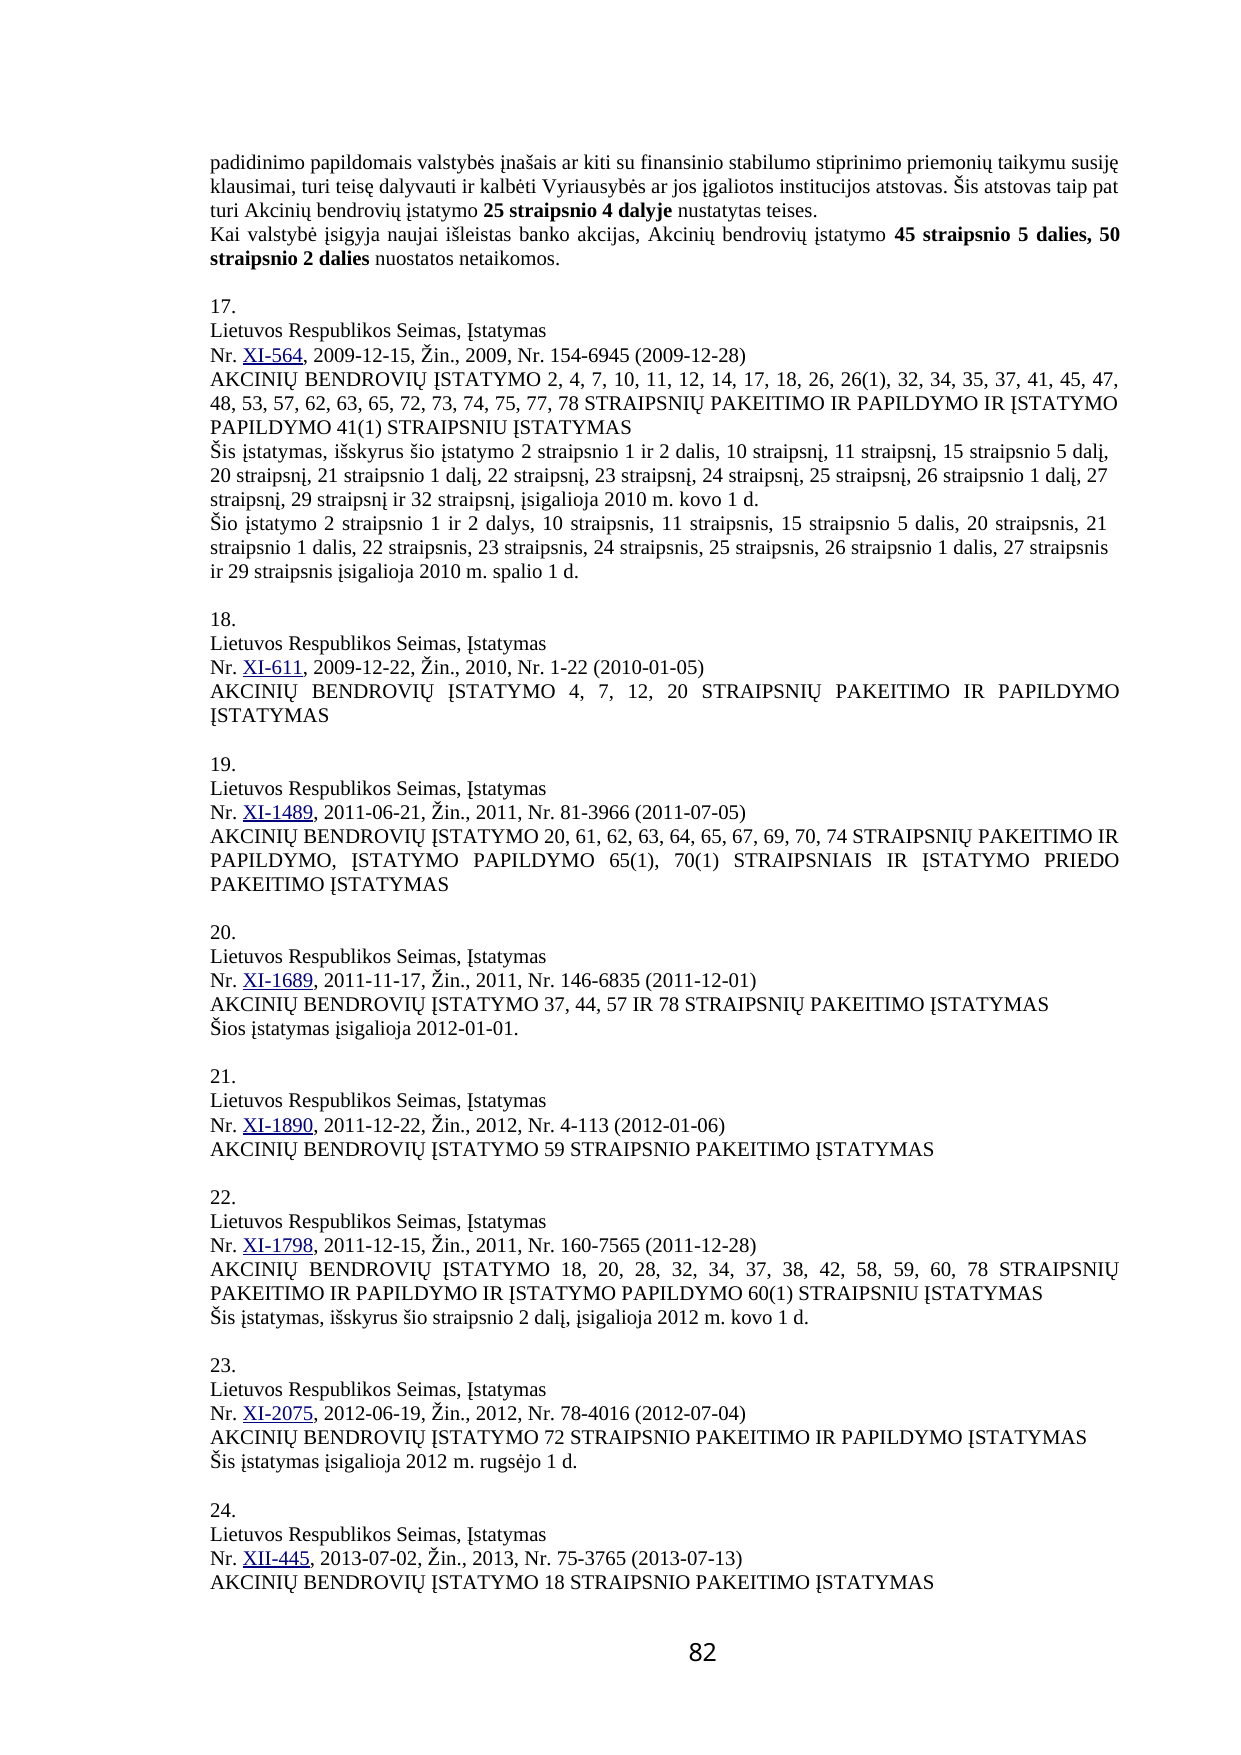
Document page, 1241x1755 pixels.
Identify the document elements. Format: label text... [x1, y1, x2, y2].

text Lietuvos Respublikos Seimas, Įstatymas [210, 776, 1120, 800]
text Lietuvos Respublikos Seimas, Įstatymas [210, 1088, 1120, 1112]
text Nr. XI-1890, 2011-12-22, Žin., 2012, Nr. 4-113 (2012-01-06) [210, 1112, 1120, 1137]
text Nr. XI-1689, 2011-11-17, Žin., 2011, Nr. 146-6835 (2011-12-01) [210, 968, 1120, 992]
text Nr. XI-611, 2009-12-22, Žin., 2010, Nr. 1-22 (2010-01-05) [210, 655, 1120, 679]
text Šis įstatymas, išskyrus šio straipsnio 2 dalį, įsigalioja 2012 m. kovo 1 d. [210, 1305, 1120, 1329]
text Nr. XI-1489, 2011-06-21, Žin., 2011, Nr. 81-3966 (2011-07-05) [210, 800, 1120, 824]
text Lietuvos Respublikos Seimas, Įstatymas [210, 631, 1120, 655]
text Nr. XII-445, 2013-07-02, Žin., 2013, Nr. 75-3765 (2013-07-13) [210, 1546, 1120, 1570]
text AKCINIŲ BENDROVIŲ ĮSTATYMO 18 STRAIPSNIO PAKEITIMO ĮSTATYMAS [210, 1570, 1120, 1594]
text 19. [210, 752, 1120, 776]
text AKCINIŲ BENDROVIŲ ĮSTATYMO 20, 61, 62, 63, 64, 65, 67, 69, 70, 74 STRAIPSNIŲ PAKEITIMO IR PAPILDYMO, ĮSTATYMO PAPILDYMO 65(1), 70(1) STRAIPSNIAIS IR ĮSTATYMO PRIEDO PAKEITIMO ĮSTATYMAS [210, 824, 1120, 896]
text Lietuvos Respublikos Seimas, Įstatymas [210, 944, 1120, 968]
text Lietuvos Respublikos Seimas, Įstatymas [210, 1377, 1120, 1401]
text Šio įstatymo 2 straipsnio 1 ir 2 dalys, 10 straipsnis, 11 straipsnis, 15 straipsnio 5 dalis, 20 straipsnis, 21 straipsnio 1 dalis, 22 straipsnis, 23 straipsnis, 24 straipsnis, 25 straipsnis, 26 straipsnio 1 dalis, 27 straipsnis ir 29 straipsnis įsigalioja 2010 m. spalio 1 d. [210, 511, 1110, 583]
text AKCINIŲ BENDROVIŲ ĮSTATYMO 59 STRAIPSNIO PAKEITIMO ĮSTATYMAS [210, 1137, 1120, 1161]
text AKCINIŲ BENDROVIŲ ĮSTATYMO 2, 4, 7, 10, 11, 12, 14, 17, 18, 26, 26(1), 32, 34, 35, 37, 41, 45, 47, 48, 53, 57, 62, 63, 65, 72, 73, 74, 75, 77, 78 STRAIPSNIŲ PAKEITIMO IR PAPILDYMO IR ĮSTATYMO PAPILDYMO 41(1) STRAIPSNIU ĮSTATYMAS [210, 367, 1120, 439]
text padidinimo papildomais valstybės įnašais ar kiti su finansinio stabilumo stiprinimo priemonių taikymu susiję klausimai, turi teisę dalyvauti ir kalbėti Vyriausybės ar jos įgaliotos institucijos atstovas. Šis atstovas taip pat turi Akcinių bendrovių įstatymo 25 straipsnio 4 dalyje nustatytas teises. [210, 150, 1120, 222]
text Lietuvos Respublikos Seimas, Įstatymas [210, 1522, 1120, 1546]
text Šis įstatymas, išskyrus šio įstatymo 2 straipsnio 1 ir 2 dalis, 10 straipsnį, 11 straipsnį, 15 straipsnio 5 dalį, 20 straipsnį, 21 straipsnio 1 dalį, 22 straipsnį, 23 straipsnį, 24 straipsnį, 25 straipsnį, 26 straipsnio 1 dalį, 27 straipsnį, 29 straipsnį ir 32 straipsnį, įsigalioja 2010 m. kovo 1 d. [210, 439, 1110, 511]
text 24. [210, 1497, 1120, 1522]
text AKCINIŲ BENDROVIŲ ĮSTATYMO 18, 20, 28, 32, 34, 37, 38, 42, 58, 59, 60, 78 STRAIPSNIŲ PAKEITIMO IR PAPILDYMO IR ĮSTATYMO PAPILDYMO 60(1) STRAIPSNIU ĮSTATYMAS [210, 1257, 1120, 1305]
text AKCINIŲ BENDROVIŲ ĮSTATYMO 4, 7, 12, 20 STRAIPSNIŲ PAKEITIMO IR PAPILDYMO ĮSTATYMAS [210, 679, 1120, 727]
text Lietuvos Respublikos Seimas, Įstatymas [210, 318, 1120, 342]
text Nr. XI-1798, 2011-12-15, Žin., 2011, Nr. 160-7565 (2011-12-28) [210, 1233, 1120, 1257]
text Kai valstybė įsigyja naujai išleistas banko akcijas, Akcinių bendrovių įstatymo 45 straipsnio 5 dalies, 50 straipsnio 2 dalies nuostatos netaikomos. [210, 222, 1120, 270]
text Nr. XI-564, 2009-12-15, Žin., 2009, Nr. 154-6945 (2009-12-28) [210, 342, 1120, 367]
text AKCINIŲ BENDROVIŲ ĮSTATYMO 37, 44, 57 IR 78 STRAIPSNIŲ PAKEITIMO ĮSTATYMAS [210, 992, 1120, 1016]
text 21. [210, 1064, 1120, 1088]
text Šis įstatymas įsigalioja 2012 m. rugsėjo 1 d. [210, 1449, 1111, 1473]
text Lietuvos Respublikos Seimas, Įstatymas [210, 1209, 1120, 1233]
text 23. [210, 1353, 1120, 1377]
text Šios įstatymas įsigalioja 2012-01-01. [210, 1016, 1120, 1040]
text 18. [210, 607, 1120, 631]
text AKCINIŲ BENDROVIŲ ĮSTATYMO 72 STRAIPSNIO PAKEITIMO IR PAPILDYMO ĮSTATYMAS [210, 1425, 1120, 1449]
text Nr. XI-2075, 2012-06-19, Žin., 2012, Nr. 78-4016 (2012-07-04) [210, 1401, 1120, 1425]
text 20. [210, 920, 1120, 944]
text 22. [210, 1185, 1120, 1209]
text 17. [210, 294, 1120, 318]
